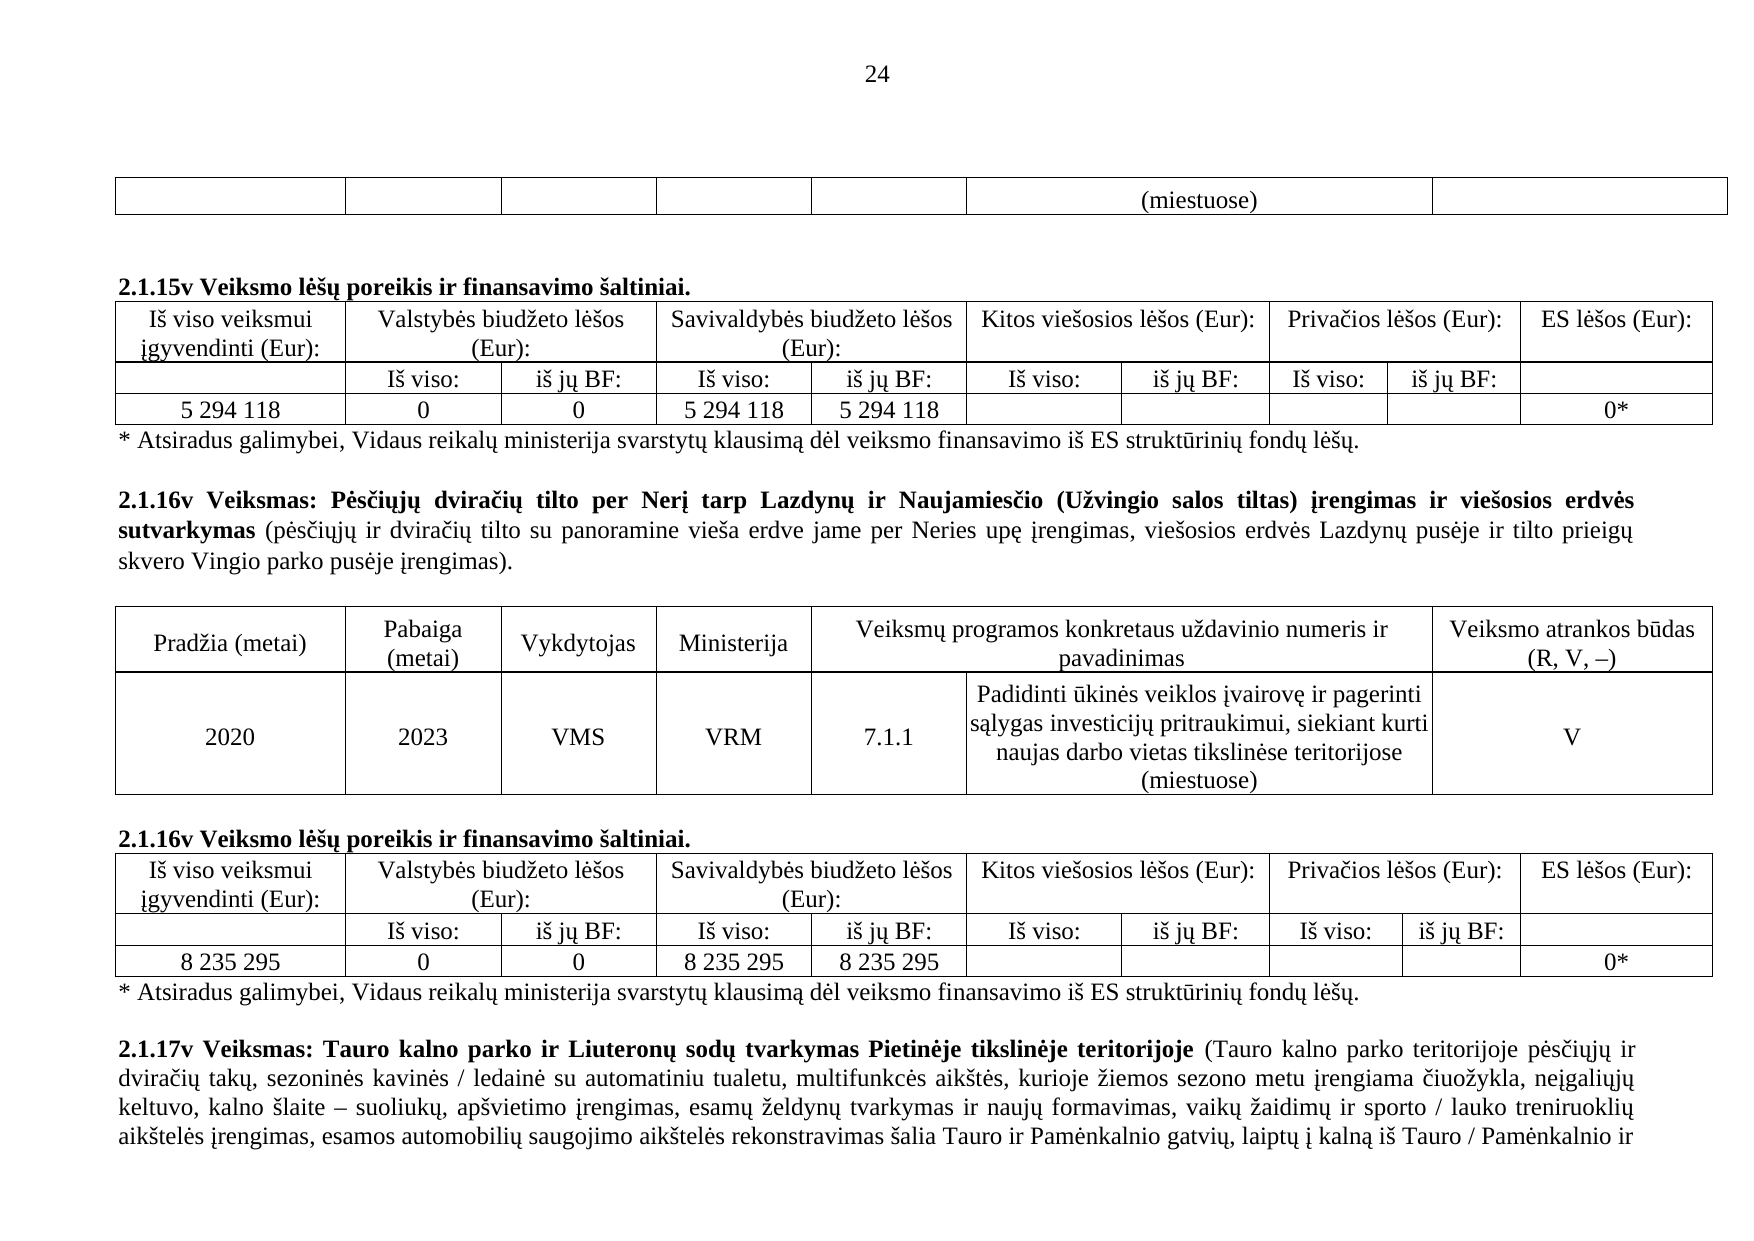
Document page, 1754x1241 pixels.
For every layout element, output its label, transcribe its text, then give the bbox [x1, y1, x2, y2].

table_cell [1270, 394, 1387, 424]
table_header Valstybės biudžeto lėšos (Eur): [346, 854, 656, 913]
table_cell 0 [346, 946, 501, 976]
text 2.1.16v Veiksmo lėšų poreikis ir finansavimo šaltiniai. [118, 824, 1636, 853]
table_cell [1270, 946, 1402, 976]
table_cell Iš viso: [967, 363, 1121, 393]
table_cell [657, 178, 811, 214]
table_cell 5 294 118 [116, 394, 345, 424]
table_cell Iš viso: [1270, 363, 1387, 393]
table_cell iš jų BF: [502, 363, 656, 393]
table_header Pradžia (metai) [116, 607, 345, 671]
table_header ES lėšos (Eur): [1521, 854, 1712, 913]
table_cell 5 294 118 [657, 394, 811, 424]
table_header Privačios lėšos (Eur): [1270, 854, 1520, 913]
table_header Iš viso veiksmui įgyvendinti (Eur): [116, 854, 345, 913]
table_cell [1122, 394, 1269, 424]
table_header Savivaldybės biudžeto lėšos (Eur): [657, 854, 966, 913]
table_cell 7.1.1 [812, 673, 966, 794]
table_cell iš jų BF: [812, 914, 966, 944]
table_header Veiksmo atrankos būdas (R, V, –) [1433, 607, 1712, 671]
table_cell [116, 363, 345, 393]
table_cell 0 [502, 394, 656, 424]
table_header Vykdytojas [502, 607, 656, 671]
table_cell 2023 [346, 673, 501, 794]
table_header Privačios lėšos (Eur): [1270, 302, 1520, 361]
table_cell [502, 178, 656, 214]
table_cell 0* [1521, 394, 1712, 424]
table_header Savivaldybės biudžeto lėšos (Eur): [657, 302, 966, 361]
table_cell iš jų BF: [1403, 914, 1520, 944]
table_cell 5 294 118 [812, 394, 966, 424]
table_cell Padidinti ūkinės veiklos įvairovę ir pagerinti sąlygas investicijų pritraukimui, siekiant kurti naujas darbo vietas tikslinėse teritorijose (miestuose) [967, 673, 1432, 794]
table_cell 8 235 295 [116, 946, 345, 976]
table_header ES lėšos (Eur): [1521, 302, 1712, 361]
text * Atsiradus galimybei, Vidaus reikalų ministerija svarstytų klausimą dėl veiksmo finansavimo iš ES struktūrinių fondų lėšų. [118, 977, 1636, 1006]
table_header Kitos viešosios lėšos (Eur): [967, 302, 1269, 361]
table_cell [346, 178, 501, 214]
table_cell [967, 946, 1121, 976]
table_cell Iš viso: [657, 363, 811, 393]
table_header Kitos viešosios lėšos (Eur): [967, 854, 1269, 913]
table_cell [116, 178, 345, 214]
table_cell Iš viso: [1270, 914, 1402, 944]
text 2.1.15v Veiksmo lėšų poreikis ir finansavimo šaltiniai. [118, 272, 1636, 301]
table_cell iš jų BF: [1388, 363, 1520, 393]
text 2.1.16v Veiksmas: Pėsčiųjų dviračių tilto per Nerį tarp Lazdynų ir Naujamiesčio (Užvingio salos tiltas) įrengimas ir viešosios erdvės sutvarkymas (pėsčiųjų ir dviračių tilto su panoramine vieša erdve jame per Neries upę įrengimas, viešosios erdvės Lazdynų pusėje ir tilto prieigų skvero Vingio parko pusėje įrengimas). [118, 485, 1636, 575]
table_header Veiksmų programos konkretaus uždavinio numeris ir pavadinimas [812, 607, 1432, 671]
table_cell [1521, 363, 1712, 393]
table_cell VMS [502, 673, 656, 794]
table_cell [1388, 394, 1520, 424]
table_cell 8 235 295 [812, 946, 966, 976]
table_header Valstybės biudžeto lėšos (Eur): [346, 302, 656, 361]
table_cell 0* [1521, 946, 1712, 976]
table_cell iš jų BF: [1122, 363, 1269, 393]
table_cell V [1433, 673, 1712, 794]
table_cell iš jų BF: [812, 363, 966, 393]
text * Atsiradus galimybei, Vidaus reikalų ministerija svarstytų klausimą dėl veiksmo finansavimo iš ES struktūrinių fondų lėšų. [118, 425, 1636, 454]
table_cell Iš viso: [346, 363, 501, 393]
table_cell Iš viso: [967, 914, 1121, 944]
table_cell VRM [657, 673, 811, 794]
table_cell (miestuose) [967, 178, 1432, 214]
table_cell 8 235 295 [657, 946, 811, 976]
table_cell [1122, 946, 1269, 976]
table_header Pabaiga (metai) [346, 607, 501, 671]
table_cell iš jų BF: [1122, 914, 1269, 944]
table_cell [116, 914, 345, 944]
table_cell iš jų BF: [502, 914, 656, 944]
table_cell Iš viso: [657, 914, 811, 944]
table_header Ministerija [657, 607, 811, 671]
table_cell [967, 394, 1121, 424]
table_cell [1521, 914, 1712, 944]
text 2.1.17v Veiksmas: Tauro kalno parko ir Liuteronų sodų tvarkymas Pietinėje tikslinėje teritorijoje (Tauro kalno parko teritorijoje pėsčiųjų ir dviračių takų, sezoninės kavinės / ledainė su automatiniu tualetu, multifunkcės aikštės, kurioje žiemos sezono metu įrengiama čiuožykla, neįgaliųjų keltuvo, kalno šlaite – suoliukų, apšvietimo įrengimas, esamų želdynų tvarkymas ir naujų formavimas, vaikų žaidimų ir sporto / lauko treniruoklių aikštelės įrengimas, esamos automobilių saugojimo aikštelės rekonstravimas šalia Tauro ir Pamėnkalnio gatvių, laiptų į kalną iš Tauro / Pamėnkalnio ir [118, 1034, 1636, 1149]
table_cell [1403, 946, 1520, 976]
table_cell [812, 178, 966, 214]
table_cell 2020 [116, 673, 345, 794]
table_header Iš viso veiksmui įgyvendinti (Eur): [116, 302, 345, 361]
table_cell Iš viso: [346, 914, 501, 944]
table_cell [1433, 178, 1727, 214]
table_cell 0 [346, 394, 501, 424]
table_cell 0 [502, 946, 656, 976]
